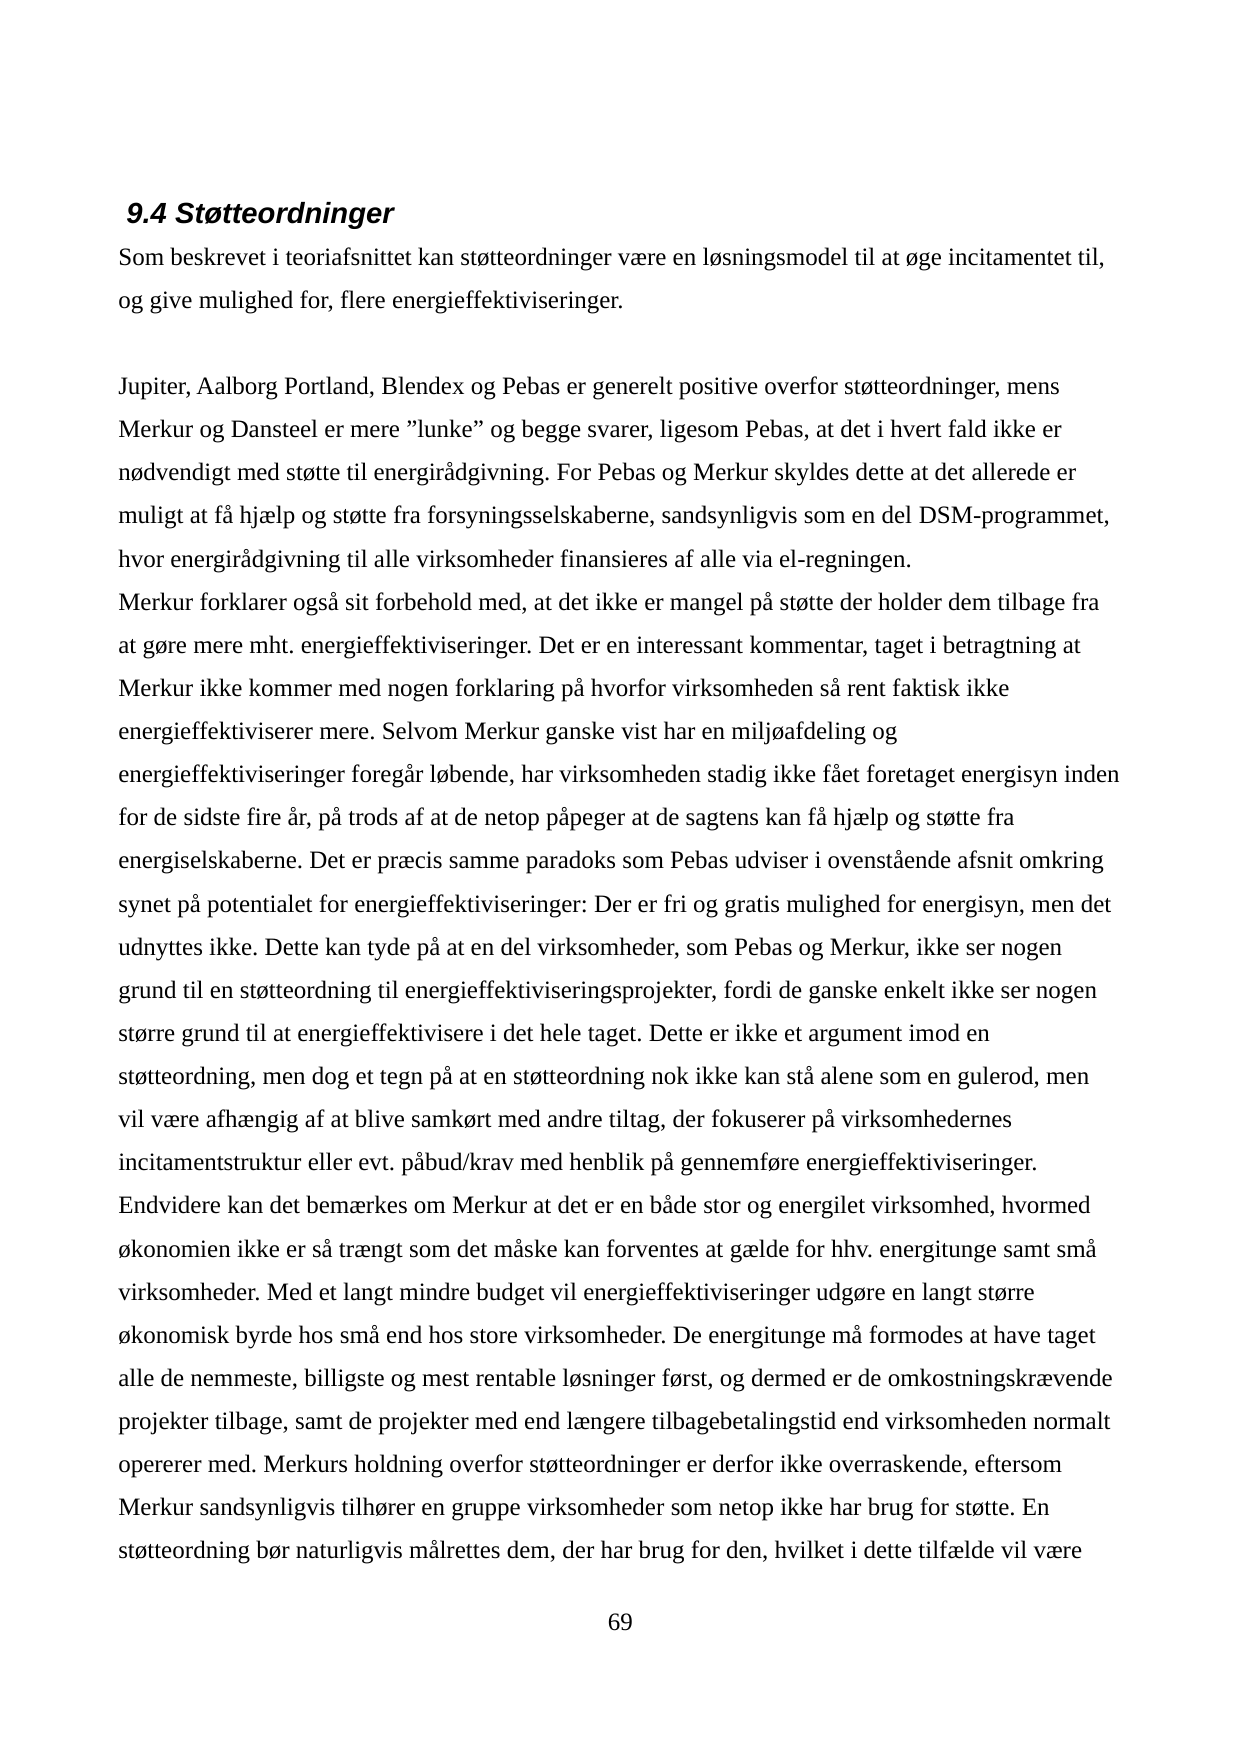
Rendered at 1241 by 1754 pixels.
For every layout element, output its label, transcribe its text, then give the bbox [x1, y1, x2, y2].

subtitle Støtteordninger [118, 196, 1122, 229]
text Merkur forklarer også sit forbehold med, at det ikke er mangel på støtte der holder dem tilbage fra at gøre mere mht. energieffektiviseringer. Det er en interessant kommentar, taget i betragtning at Merkur ikke kommer med nogen forklaring på hvorfor virksomheden så rent faktisk ikke energieffektiviserer mere. Selvom Merkur ganske vist har en miljøafdeling og energieffektiviseringer foregår løbende, har virksomheden stadig ikke fået foretaget energisyn inden for de sidste fire år, på trods af at de netop påpeger at de sagtens kan få hjælp og støtte fra energiselskaberne. Det er præcis samme paradoks som Pebas udviser i ovenstående afsnit omkring synet på potentialet for energieffektiviseringer: Der er fri og gratis mulighed for energisyn, men det udnyttes ikke. Dette kan tyde på at en del virksomheder, som Pebas og Merkur, ikke ser nogen grund til en støtteordning til energieffektiviseringsprojekter, fordi de ganske enkelt ikke ser nogen større grund til at energieffektivisere i det hele taget. Dette er ikke et argument imod en støtteordning, men dog et tegn på at en støtteordning nok ikke kan stå alene som en gulerod, men vil være afhængig af at blive samkørt med andre tiltag, der fokuserer på virksomhedernes incitamentstruktur eller evt. påbud/krav med henblik på gennemføre energieffektiviseringer. [118, 587, 1122, 1176]
text Som beskrevet i teoriafsnittet kan støtteordninger være en løsningsmodel til at øge incitamentet til, og give mulighed for, flere energieffektiviseringer. [118, 242, 1122, 314]
text Jupiter, Aalborg Portland, Blendex og Pebas er generelt positive overfor støtteordninger, mens Merkur og Dansteel er mere ”lunke” og begge svarer, ligesom Pebas, at det i hvert fald ikke er nødvendigt med støtte til energirådgivning. For Pebas og Merkur skyldes dette at det allerede er muligt at få hjælp og støtte fra forsyningsselskaberne, sandsynligvis som en del DSM-programmet, hvor energirådgivning til alle virksomheder finansieres af alle via el-regningen. [118, 371, 1122, 572]
text Endvidere kan det bemærkes om Merkur at det er en både stor og energilet virksomhed, hvormed økonomien ikke er så trængt som det måske kan forventes at gælde for hhv. energitunge samt små virksomheder. Med et langt mindre budget vil energieffektiviseringer udgøre en langt større økonomisk byrde hos små end hos store virksomheder. De energitunge må formodes at have taget alle de nemmeste, billigste og mest rentable løsninger først, og dermed er de omkostningskrævende projekter tilbage, samt de projekter med end længere tilbagebetalingstid end virksomheden normalt opererer med. Merkurs holdning overfor støtteordninger er derfor ikke overraskende, eftersom Merkur sandsynligvis tilhører en gruppe virksomheder som netop ikke har brug for støtte. En støtteordning bør naturligvis målrettes dem, der har brug for den, hvilket i dette tilfælde vil være [118, 1191, 1122, 1564]
